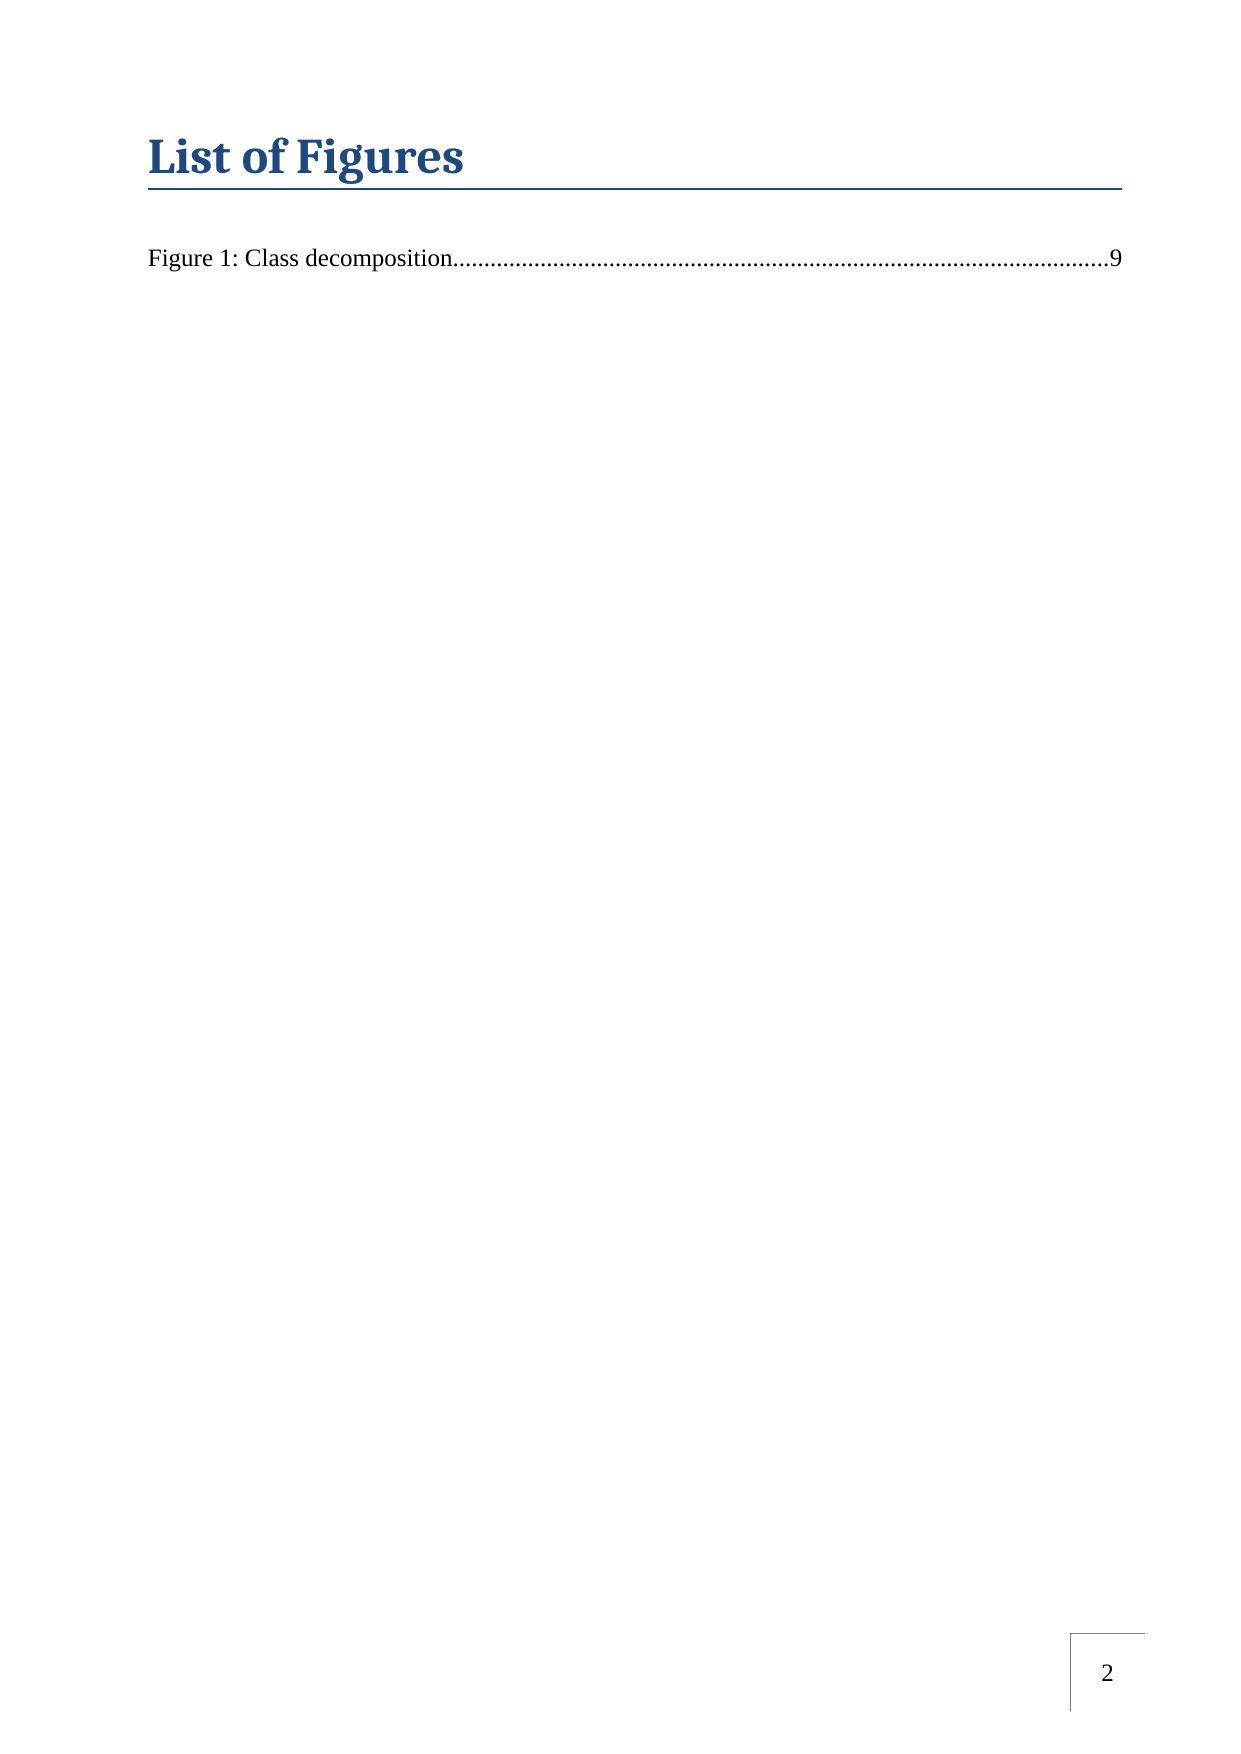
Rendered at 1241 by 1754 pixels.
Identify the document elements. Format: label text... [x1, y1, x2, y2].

text Figure 1: Class decomposition 9 [148, 243, 1122, 272]
subtitle List of Figures [148, 129, 1122, 188]
